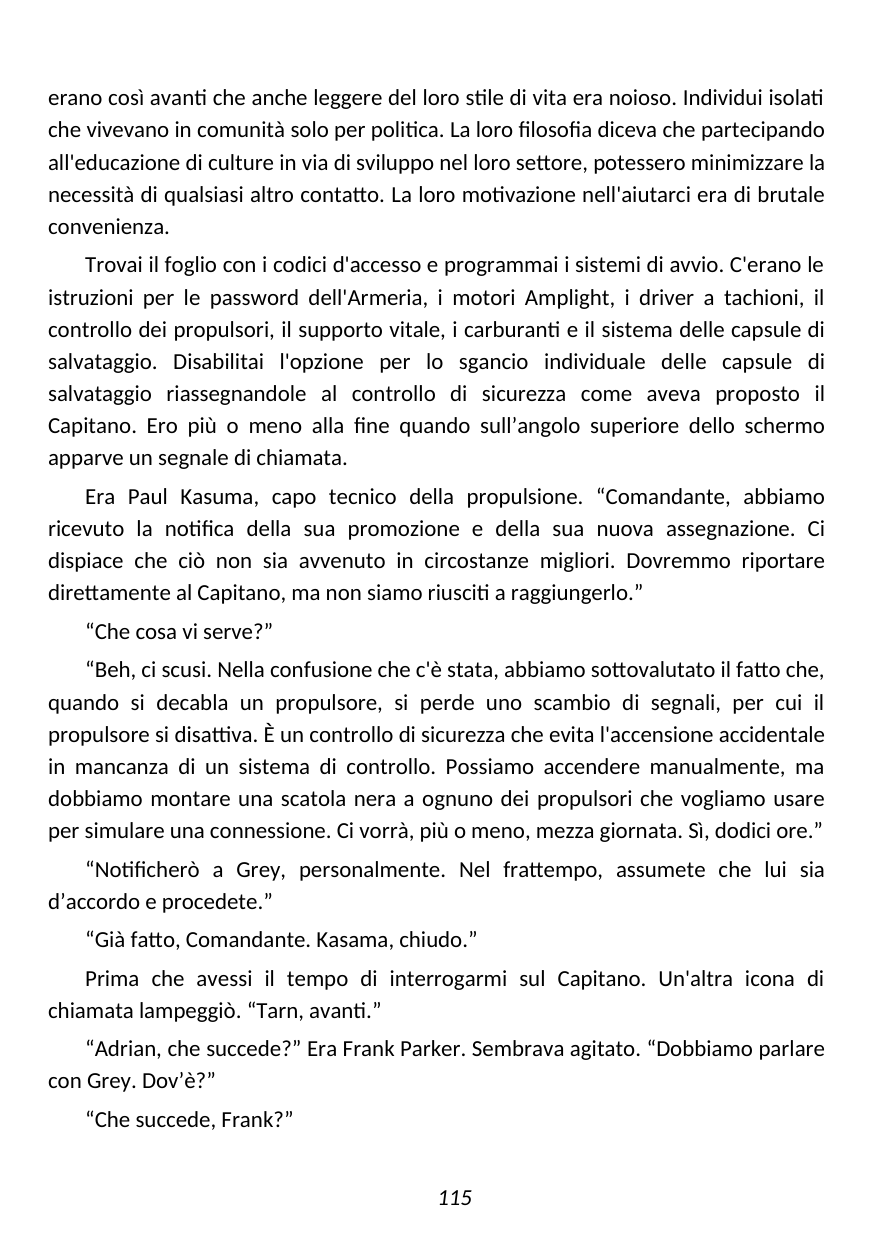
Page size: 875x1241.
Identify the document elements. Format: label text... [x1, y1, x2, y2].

text “Beh, ci scusi. Nella confusione che c'è stata, abbiamo sottovalutato il fatto che, quando si decabla un propulsore, si perde uno scambio di segnali, per cui il propulsore si disattiva. È un controllo di sicurezza che evita l'accensione accidentale in mancanza di un sistema di controllo. Possiamo accendere manualmente, ma dobbiamo montare una scatola nera a ognuno dei propulsori che vogliamo usare per simulare una connessione. Ci vorrà, più o meno, mezza giornata. Sì, dodici ore.” [48, 655, 826, 844]
text Trovai il foglio con i codici d'accesso e programmai i sistemi di avvio. C'erano le istruzioni per le password dell'Armeria, i motori Amplight, i driver a tachioni, il controllo dei propulsori, il supporto vitale, i carburanti e il sistema delle capsule di salvataggio. Disabilitai l'opzione per lo sgancio individuale delle capsule di salvataggio riassegnandole al controllo di sicurezza come aveva proposto il Capitano. Ero più o meno alla fine quando sull’angolo superiore dello schermo apparve un segnale di chiamata. [48, 250, 826, 472]
text “Notificherò a Grey, personalmente. Nel frattempo, assumete che lui sia d’accordo e procedete.” [48, 855, 826, 915]
text “Che cosa vi serve?” [48, 617, 826, 645]
text Era Paul Kasuma, capo tecnico della propulsione. “Comandante, abbiamo ricevuto la notifica della sua promozione e della sua nuova assegnazione. Ci dispiace che ciò non sia avvenuto in circostanze migliori. Dovremmo riportare direttamente al Capitano, ma non siamo riusciti a raggiungerlo.” [48, 482, 826, 607]
text “Adrian, che succede?” Era Frank Parker. Sembrava agitato. “Dobbiamo parlare con Grey. Dov’è?” [48, 1034, 826, 1095]
text “Che succede, Frank?” [48, 1105, 826, 1133]
text erano così avanti che anche leggere del loro stile di vita era noioso. Individui isolati che vivevano in comunità solo per politica. La loro filosofia diceva che partecipando all'educazione di culture in via di sviluppo nel loro settore, potessero minimizzare la necessità di qualsiasi altro contatto. La loro motivazione nell'aiutarci era di brutale convenienza. [48, 83, 826, 240]
text “Già fatto, Comandante. Kasama, chiudo.” [48, 925, 826, 953]
text Prima che avessi il tempo di interrogarmi sul Capitano. Un'altra icona di chiamata lampeggiò. “Tarn, avanti.” [48, 964, 826, 1024]
